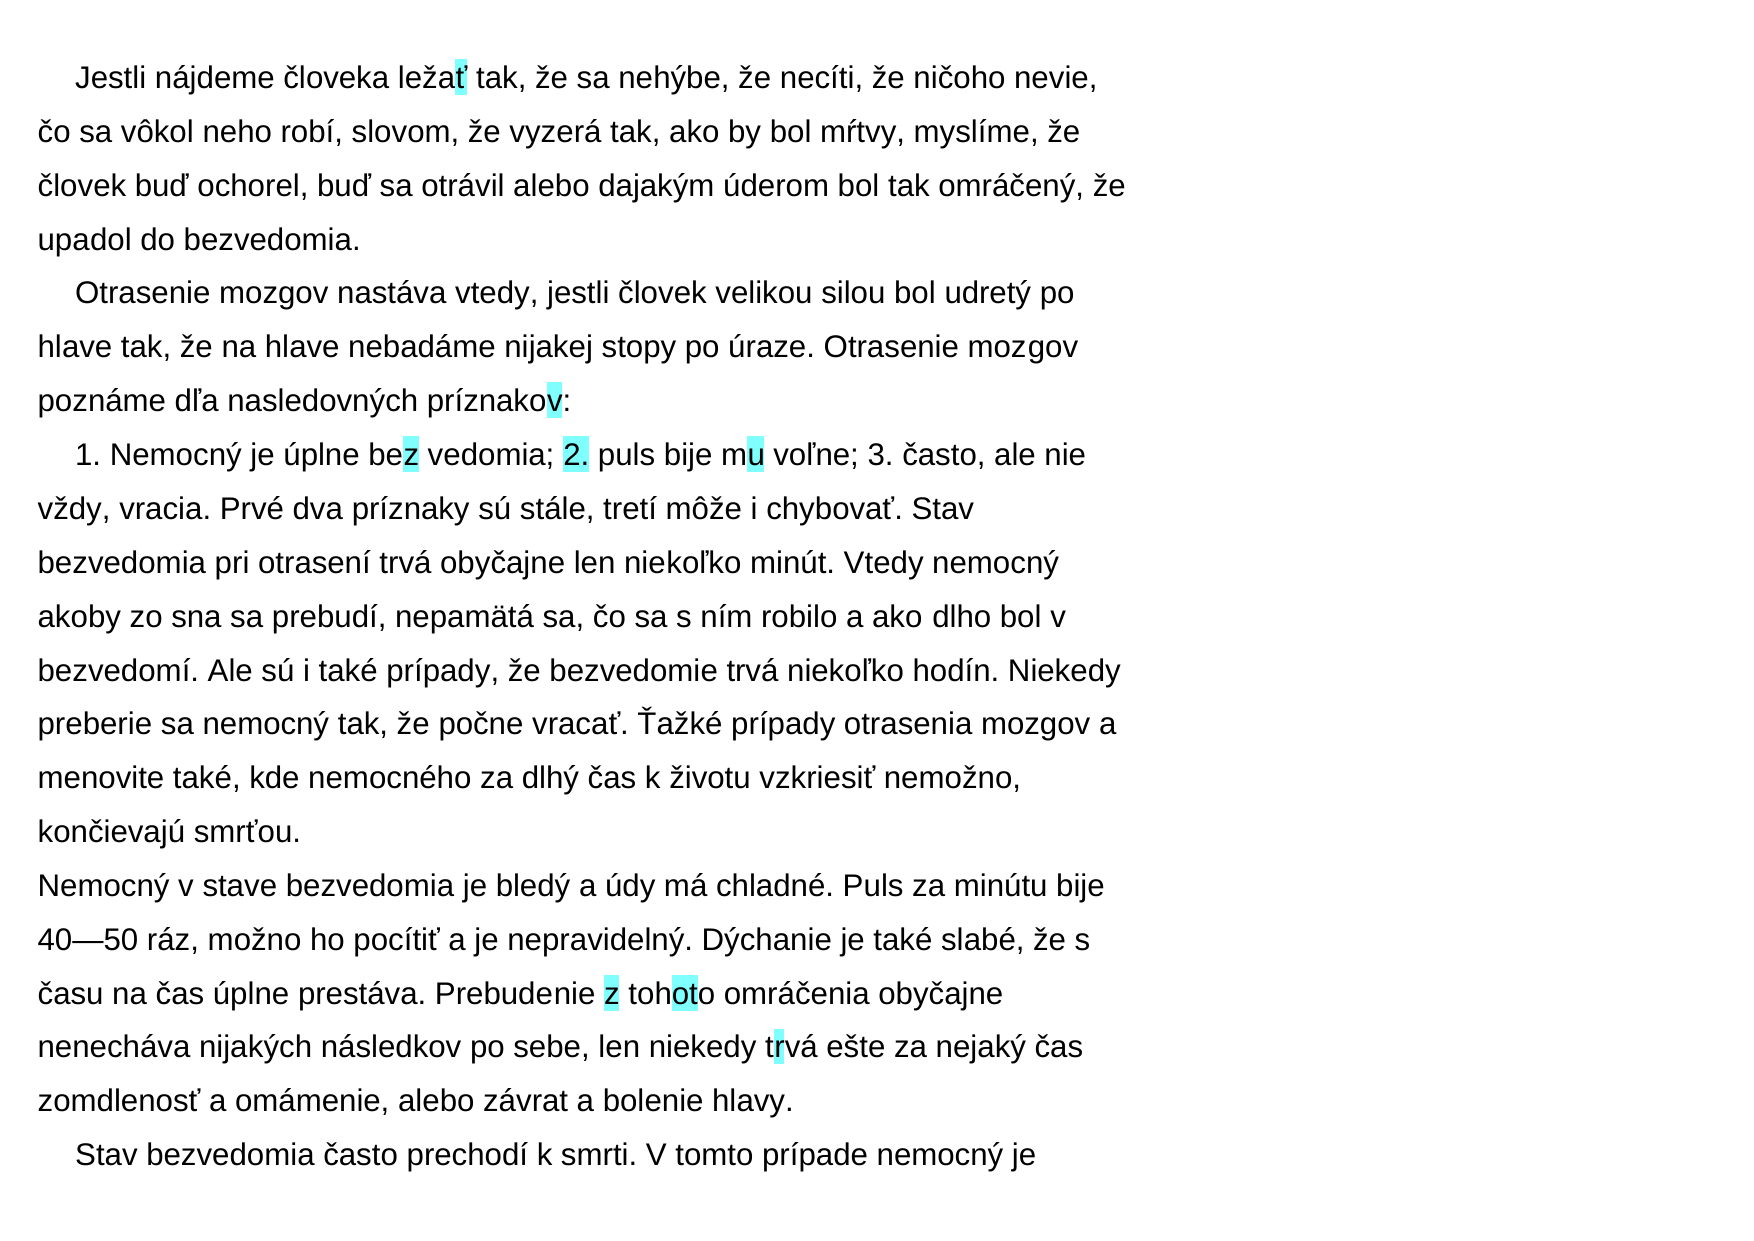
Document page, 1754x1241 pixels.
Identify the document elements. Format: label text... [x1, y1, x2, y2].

text Stav bezvedomia často prechodí k smrti. V tomto prípade nemocný je [37, 1136, 1130, 1172]
text Jestli nájdeme človeka ležať tak, že sa ne­hýbe, že necíti, že ničoho nevie, čo sa vôkol neho robí, slovom, že vyzerá tak, ako by bol mŕtvy, myslíme, že človek buď ochorel, buď sa otrávil alebo dajakým úderom bol tak omráčený, že upa­dol do bezvedomia. [37, 59, 1130, 257]
text Otrasenie mozgov nastáva vtedy, jestli človek velikou silou bol udretý po hlave tak, že na hlave nebadáme nijakej stopy po úraze. Otrasenie moz­gov poznáme dľa nasledovných príznakov: [37, 274, 1130, 418]
text 1. Nemocný je úplne bez vedomia; 2. puls bije mu voľne; 3. často, ale nie vždy, vracia. Prvé dva príznaky sú stále, tretí môže i chybovať. Stav bezvedomia pri otrasení trvá obyčajne len nie­koľko minút. Vtedy nemocný akoby zo sna sa prebudí, nepamätá sa, čo sa s ním robilo a ako dlho bol v bezvedomí. Ale sú i také prípady, že bezvedomie trvá niekoľko hodín. Niekedy preberie sa nemocný tak, že počne vracať. Ťažké prípady otrasenia mozgov a menovite také, kde nemocného za dlhý čas k životu vzkriesiť nemožno, končievajú smrťou. [37, 436, 1130, 849]
text Nemocný v stave bezvedomia je bledý a údy má chladné. Puls za minútu bije 40—50 ráz, možno ho pocítiť a je nepravidelný. Dýchanie je také slabé, že s času na čas úplne prestáva. Prebude­nie z tohoto omráčenia obyčajne nenecháva nija­kých následkov po sebe, len niekedy trvá ešte za nejaký čas zomdlenosť a omámenie, alebo závrat a bolenie hlavy. [37, 867, 1130, 1118]
